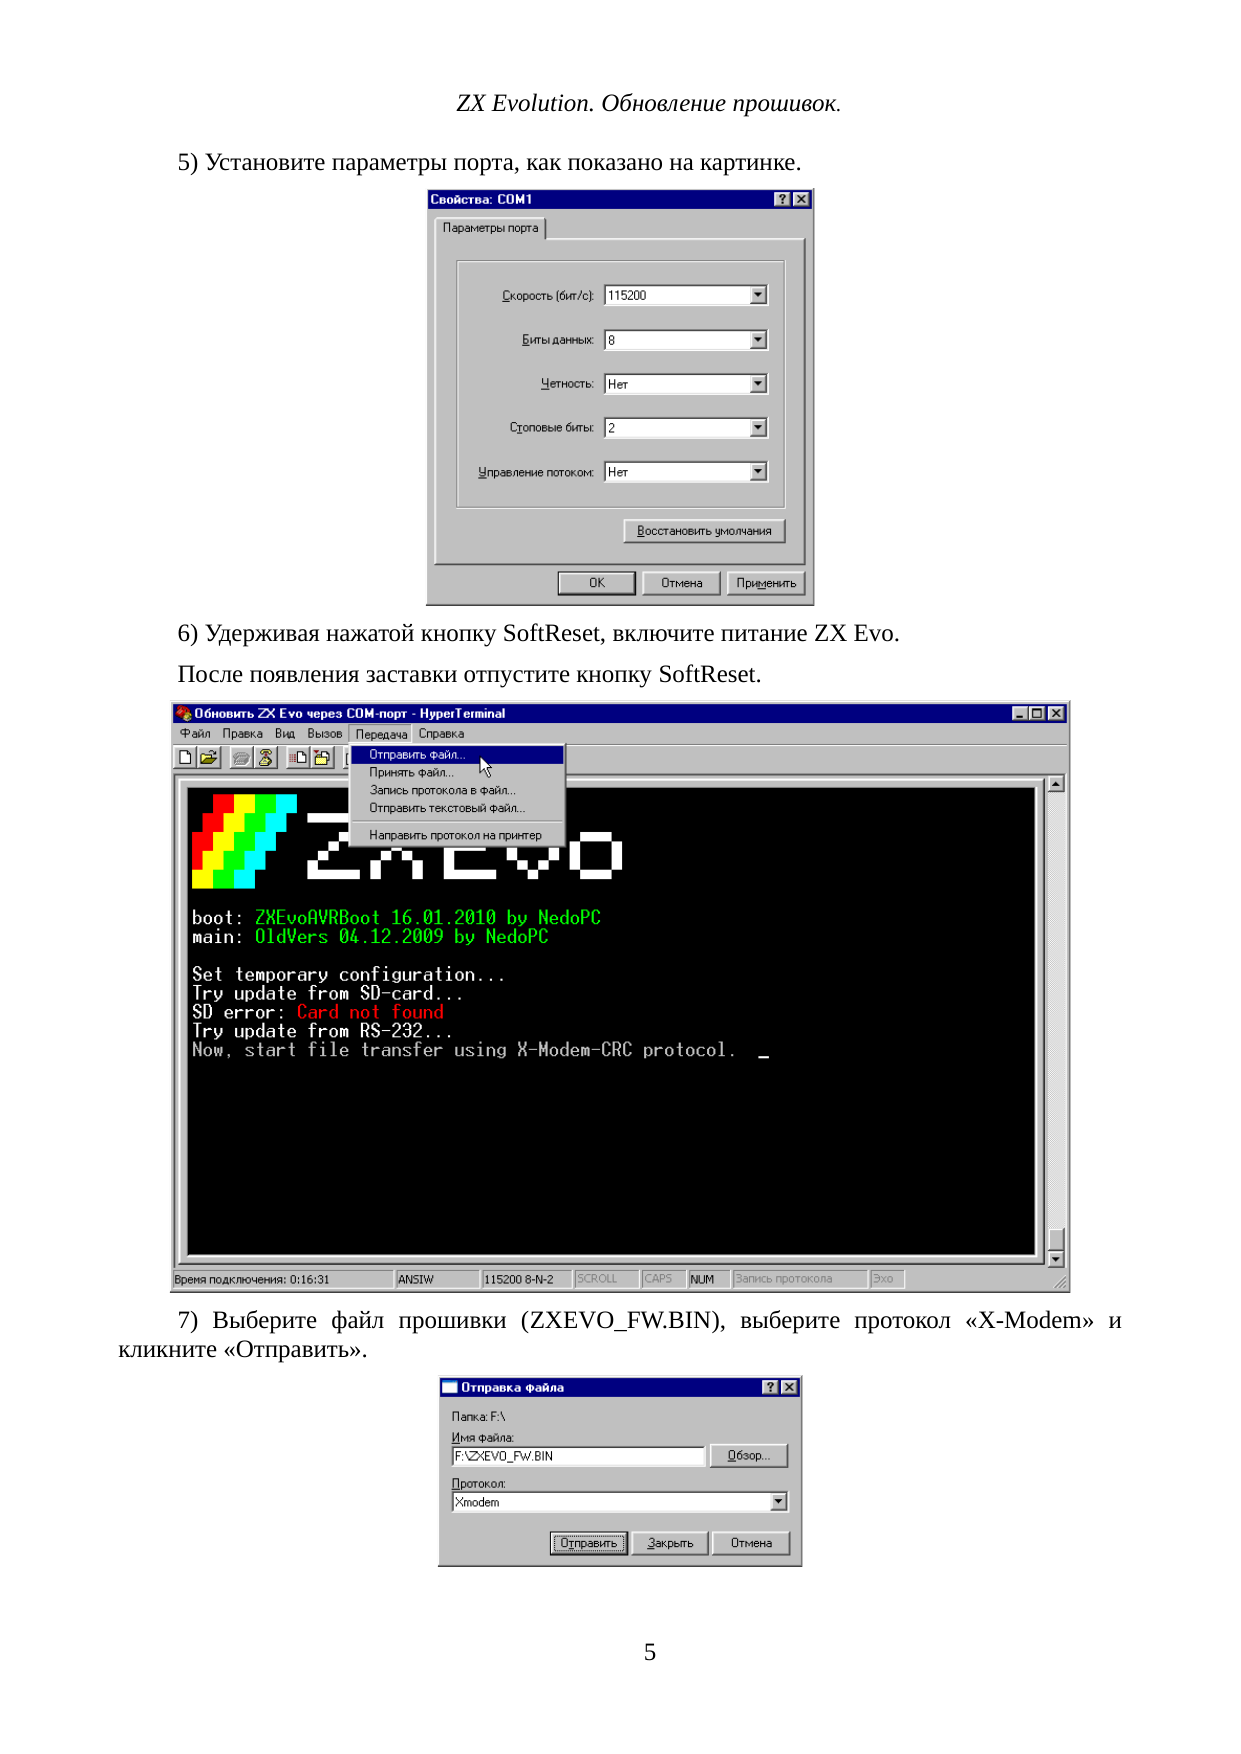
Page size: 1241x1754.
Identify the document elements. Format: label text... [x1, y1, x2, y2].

text 6) Удерживая нажатой кнопку SoftReset, включите питание ZX Evo. [118, 618, 1122, 647]
text 5) Установите параметры порта, как показано на картинке. [118, 147, 1122, 176]
picture [437, 1375, 803, 1567]
picture [169, 700, 1071, 1293]
picture [425, 188, 815, 606]
text 7) Выберите файл прошивки (ZXEVO_FW.BIN), выберите протокол «X-Modem» и кликните «Отправить». [118, 1305, 1122, 1363]
text После появления заставки отпустите кнопку SoftReset. [118, 659, 1122, 688]
